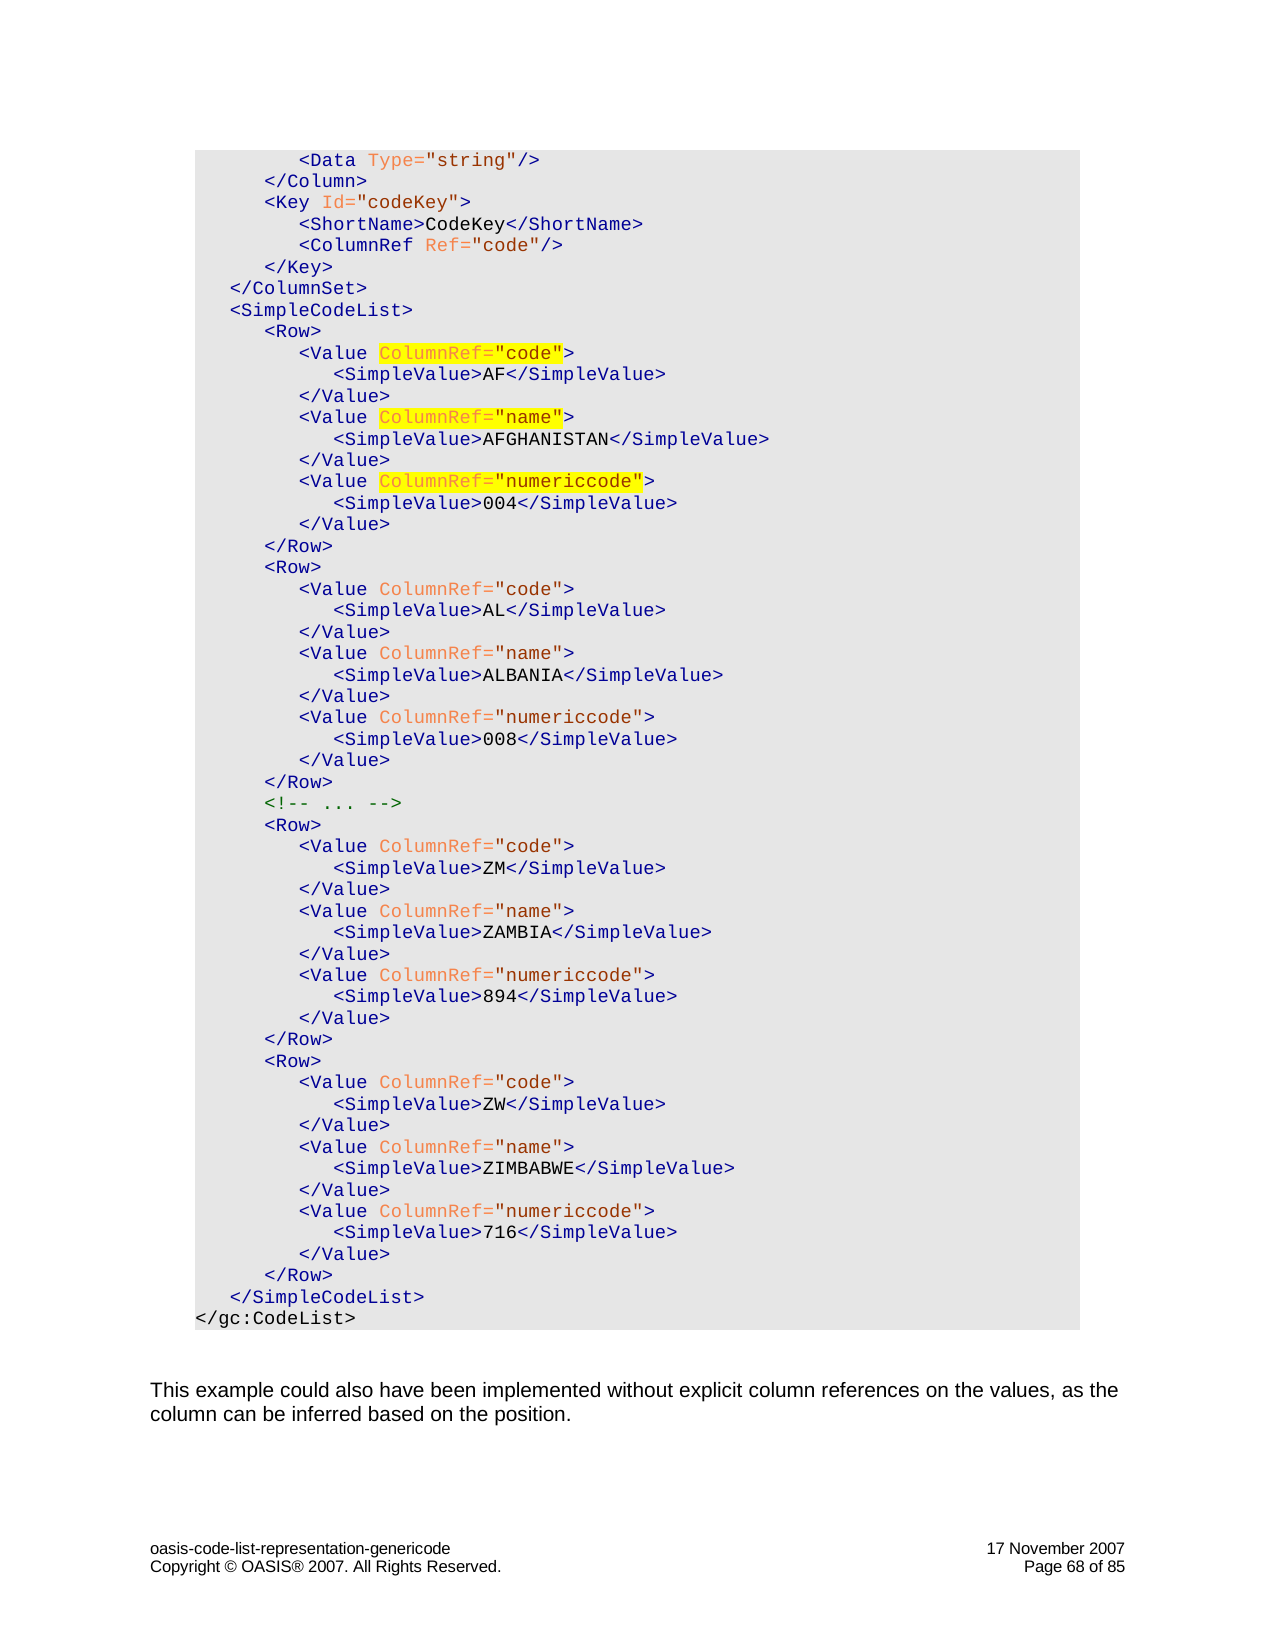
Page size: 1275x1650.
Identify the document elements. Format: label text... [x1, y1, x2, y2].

text <SimpleValue>AF</SimpleValue> [195, 364, 1080, 386]
text <Value ColumnRef="numericcode"> [195, 965, 1080, 987]
text This example could also have been implemented without explicit column references on the values, as the column can be inferred based on the position. [150, 1379, 1125, 1426]
text </Value> [195, 879, 1080, 901]
text <Value ColumnRef="name"> [195, 1137, 1080, 1158]
text </Value> [195, 1008, 1080, 1030]
text </gc:CodeList> [195, 1309, 1080, 1330]
text </Value> [195, 1116, 1080, 1137]
text </Value> [195, 622, 1080, 643]
text <Value ColumnRef="name"> [195, 407, 1080, 429]
text </Row> [195, 536, 1080, 558]
text <ColumnRef Ref="code"/> [195, 236, 1080, 257]
text </Column> [195, 171, 1080, 193]
text </Key> [195, 257, 1080, 279]
text <SimpleCodeList> [195, 300, 1080, 322]
text </Value> [195, 686, 1080, 708]
text </ColumnSet> [195, 279, 1080, 300]
text <Value ColumnRef="code"> [195, 579, 1080, 601]
text <Row> [195, 815, 1080, 837]
text <SimpleValue>894</SimpleValue> [195, 987, 1080, 1008]
text <SimpleValue>008</SimpleValue> [195, 729, 1080, 751]
text <!-- ... --> [195, 794, 1080, 815]
text <Row> [195, 558, 1080, 579]
text <Value ColumnRef="numericcode"> [195, 472, 1080, 493]
text <Value ColumnRef="numericcode"> [195, 1201, 1080, 1223]
text <Row> [195, 1051, 1080, 1073]
text </Value> [195, 450, 1080, 472]
text <SimpleValue>ZW</SimpleValue> [195, 1094, 1080, 1116]
text <SimpleValue>AFGHANISTAN</SimpleValue> [195, 429, 1080, 450]
text <ShortName>CodeKey</ShortName> [195, 214, 1080, 236]
text <Value ColumnRef="code"> [195, 343, 1080, 364]
text </Value> [195, 751, 1080, 772]
text <SimpleValue>ALBANIA</SimpleValue> [195, 665, 1080, 686]
text </Row> [195, 1266, 1080, 1287]
text </Row> [195, 772, 1080, 794]
text <Value ColumnRef="name"> [195, 643, 1080, 665]
text <SimpleValue>ZAMBIA</SimpleValue> [195, 922, 1080, 944]
text <SimpleValue>004</SimpleValue> [195, 493, 1080, 515]
text <SimpleValue>AL</SimpleValue> [195, 601, 1080, 622]
text <Row> [195, 322, 1080, 343]
text </SimpleCodeList> [195, 1287, 1080, 1309]
text <SimpleValue>ZIMBABWE</SimpleValue> [195, 1158, 1080, 1180]
text <Data Type="string"/> [195, 150, 1080, 171]
text </Value> [195, 1180, 1080, 1201]
text </Value> [195, 515, 1080, 536]
text <Value ColumnRef="name"> [195, 901, 1080, 922]
text <Key Id="codeKey"> [195, 193, 1080, 214]
text <SimpleValue>716</SimpleValue> [195, 1223, 1080, 1244]
text <Value ColumnRef="code"> [195, 837, 1080, 858]
text </Value> [195, 386, 1080, 407]
text <SimpleValue>ZM</SimpleValue> [195, 858, 1080, 879]
text </Value> [195, 944, 1080, 965]
text </Row> [195, 1030, 1080, 1051]
text <Value ColumnRef="code"> [195, 1073, 1080, 1094]
text <Value ColumnRef="numericcode"> [195, 708, 1080, 729]
text </Value> [195, 1244, 1080, 1266]
